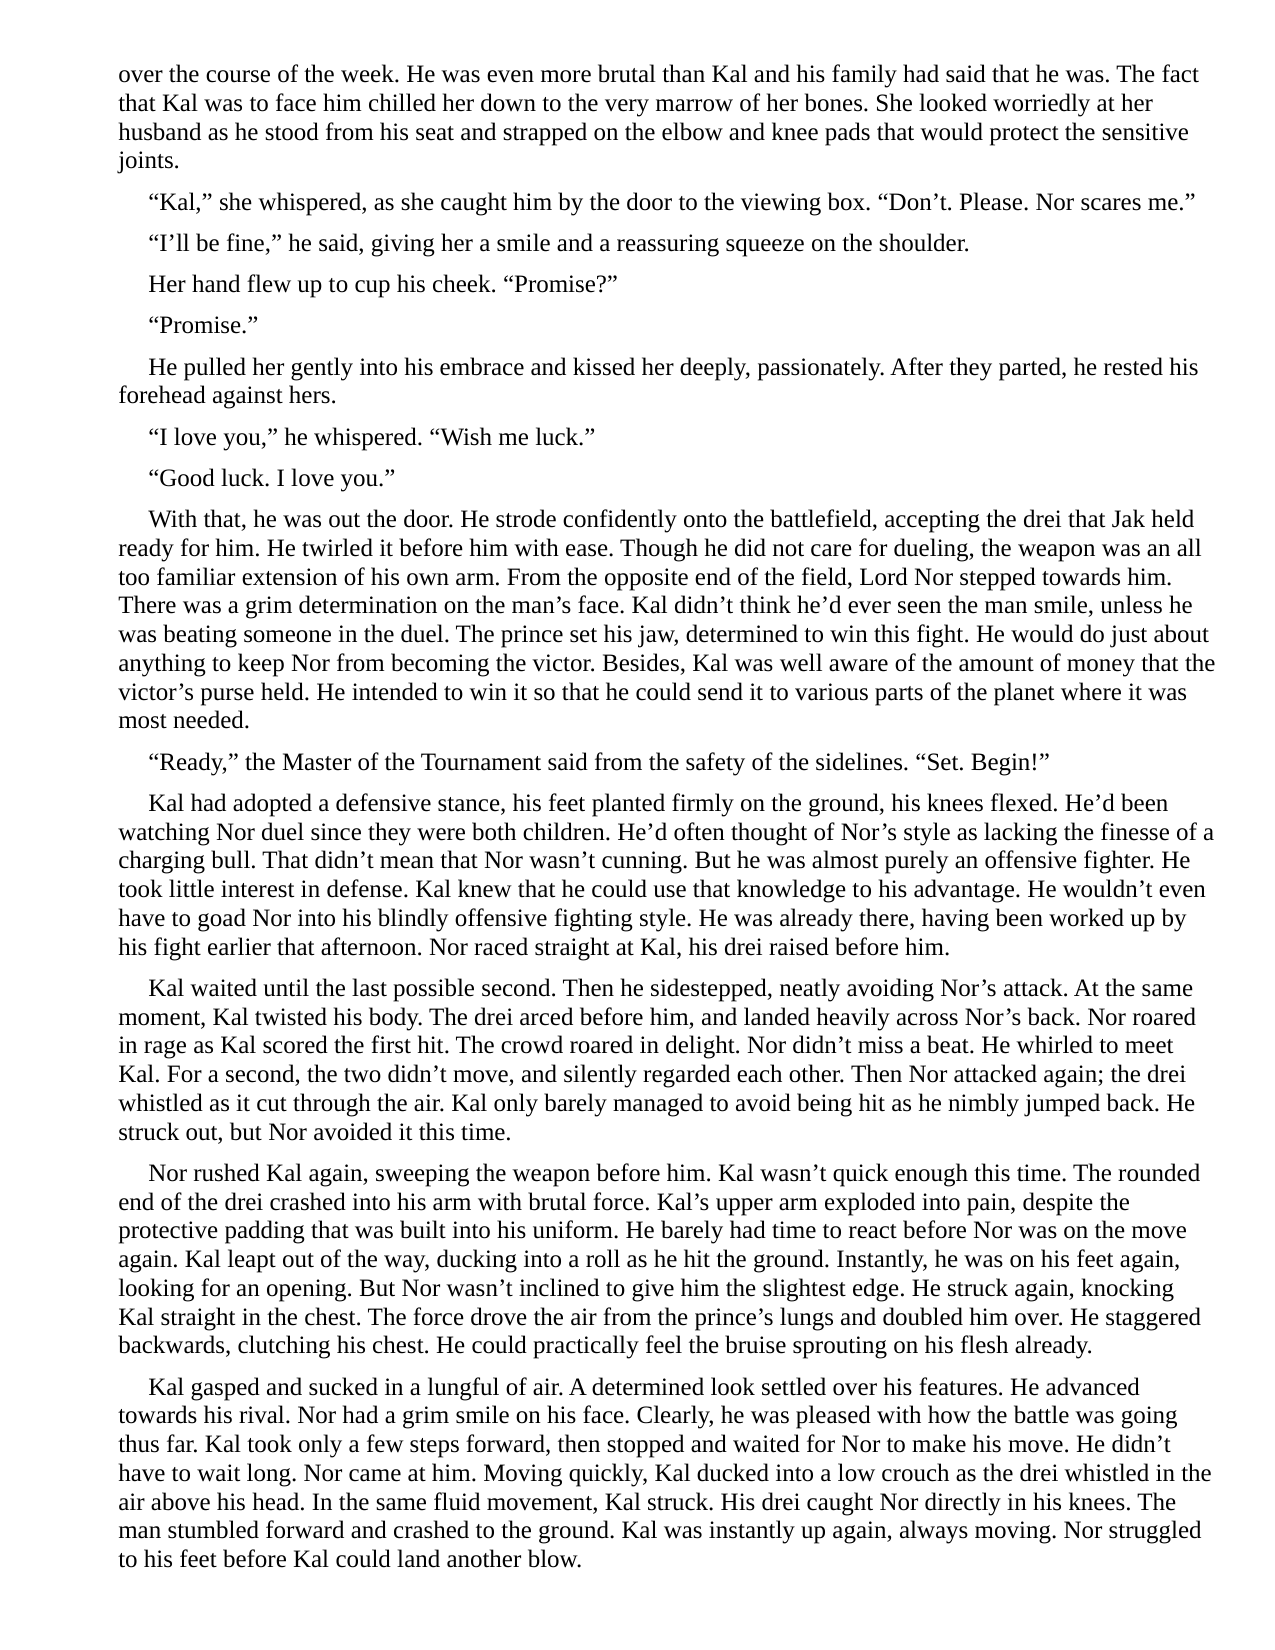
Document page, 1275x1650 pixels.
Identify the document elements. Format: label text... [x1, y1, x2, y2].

text “Good luck. I love you.” [118, 463, 1216, 492]
text “I love you,” he whispered. “Wish me luck.” [118, 422, 1216, 450]
text With that, he was out the door. He strode confidently onto the battlefield, accepting the drei that Jak held ready for him. He twirled it before him with ease. Though he did not care for dueling, the weapon was an all too familiar extension of his own arm. From the opposite end of the field, Lord Nor stepped towards him. There was a grim determination on the man’s face. Kal didn’t think he’d ever seen the man smile, unless he was beating someone in the duel. The prince set his jaw, determined to win this fight. He would do just about anything to keep Nor from becoming the victor. Besides, Kal was well aware of the amount of money that the victor’s purse held. He intended to win it so that he could send it to various parts of the planet where it was most needed. [118, 504, 1216, 734]
text “Kal,” she whispered, as she caught him by the door to the viewing box. “Don’t. Please. Nor scares me.” [118, 187, 1216, 215]
text Kal gasped and sucked in a lungful of air. A determined look settled over his features. He advanced towards his rival. Nor had a grim smile on his face. Clearly, he was pleased with how the battle was going thus far. Kal took only a few steps forward, then stopped and waited for Nor to make his move. He didn’t have to wait long. Nor came at him. Moving quickly, Kal ducked into a low crouch as the drei whistled in the air above his head. In the same fluid movement, Kal struck. His drei caught Nor directly in his knees. The man stumbled forward and crashed to the ground. Kal was instantly up again, always moving. Nor struggled to his feet before Kal could land another blow. [118, 1372, 1216, 1573]
text “Promise.” [118, 310, 1216, 339]
text “I’ll be fine,” he said, giving her a smile and a reassuring squeeze on the shoulder. [118, 228, 1216, 257]
text Nor rushed Kal again, sweeping the weapon before him. Kal wasn’t quick enough this time. The rounded end of the drei crashed into his arm with brutal force. Kal’s upper arm exploded into pain, despite the protective padding that was built into his uniform. He barely had time to react before Nor was on the move again. Kal leapt out of the way, ducking into a roll as he hit the ground. Instantly, he was on his feet again, looking for an opening. But Nor wasn’t inclined to give him the slightest edge. He struck again, knocking Kal straight in the chest. The force drove the air from the prince’s lungs and doubled him over. He staggered backwards, clutching his chest. He could practically feel the bruise sprouting on his flesh already. [118, 1158, 1216, 1359]
text Kal waited until the last possible second. Then he sidestepped, neatly avoiding Nor’s attack. At the same moment, Kal twisted his body. The drei arced before him, and landed heavily across Nor’s back. Nor roared in rage as Kal scored the first hit. The crowd roared in delight. Nor didn’t miss a beat. He whirled to meet Kal. For a second, the two didn’t move, and silently regarded each other. Then Nor attacked again; the drei whistled as it cut through the air. Kal only barely managed to avoid being hit as he nimbly jumped back. He struck out, but Nor avoided it this time. [118, 973, 1216, 1145]
text He pulled her gently into his embrace and kissed her deeply, passionately. After they parted, he rested his forehead against hers. [118, 352, 1216, 409]
text Kal had adopted a defensive stance, his feet planted firmly on the ground, his knees flexed. He’d been watching Nor duel since they were both children. He’d often thought of Nor’s style as lacking the finesse of a charging bull. That didn’t mean that Nor wasn’t cunning. But he was almost purely an offensive fighter. He took little interest in defense. Kal knew that he could use that knowledge to his advantage. He wouldn’t even have to goad Nor into his blindly offensive fighting style. He was already there, having been worked up by his fight earlier that afternoon. Nor raced straight at Kal, his drei raised before him. [118, 788, 1216, 960]
text over the course of the week. He was even more brutal than Kal and his family had said that he was. The fact that Kal was to face him chilled her down to the very marrow of her bones. She looked worriedly at her husband as he stood from his seat and strapped on the elbow and knee pads that would protect the sensitive joints. [118, 59, 1216, 174]
text “Ready,” the Master of the Tournament said from the safety of the sidelines. “Set. Begin!” [118, 747, 1216, 775]
text Her hand flew up to cup his cheek. “Promise?” [118, 269, 1216, 298]
